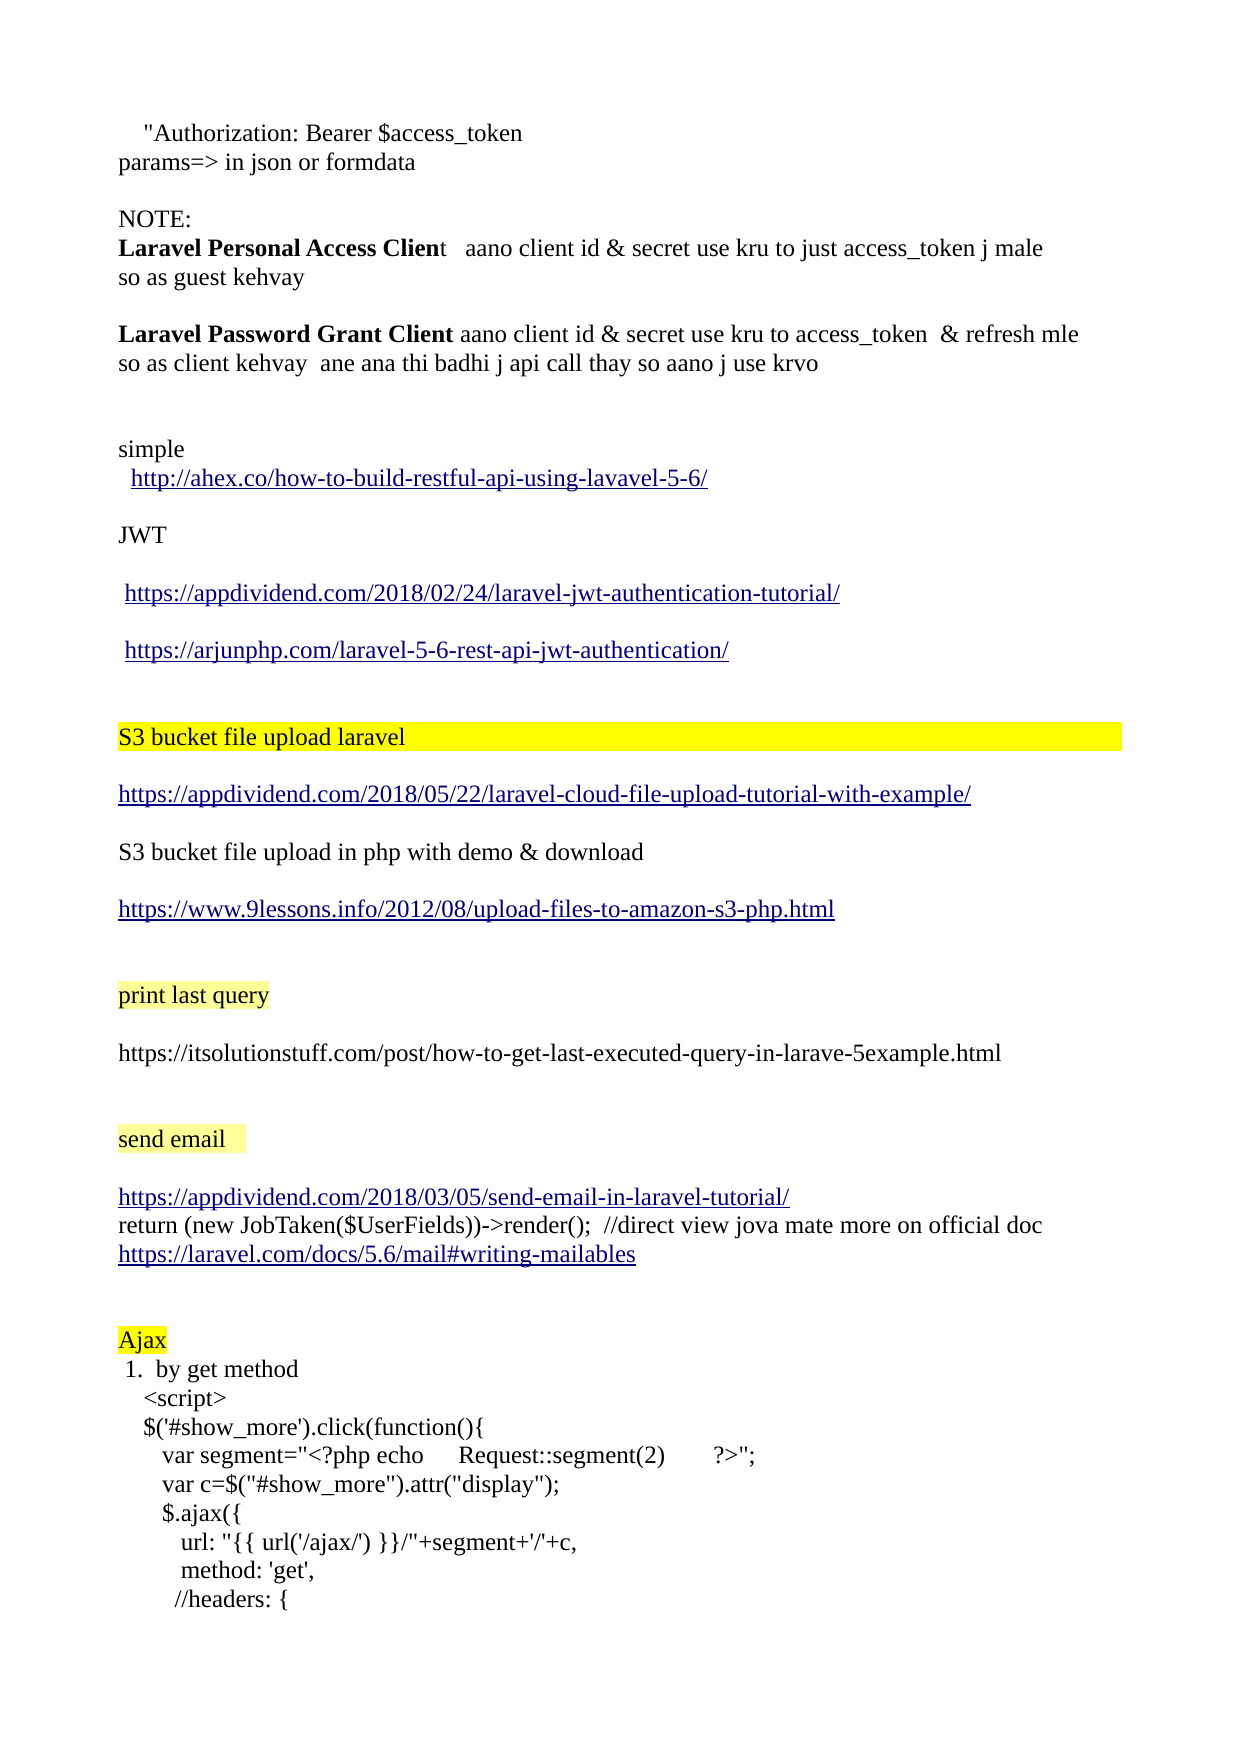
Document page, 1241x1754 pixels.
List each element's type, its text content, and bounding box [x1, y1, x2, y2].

text S3 bucket file upload in php with demo & download [118, 837, 1122, 866]
text S3 bucket file upload laravel [118, 722, 1122, 751]
text "Authorization: Bearer $access_token [118, 118, 1122, 147]
text JWT [118, 521, 1122, 549]
text so as guest kehvay [118, 262, 1122, 291]
text var segment="<?php echo Request::segment(2) ?>"; [118, 1441, 1122, 1469]
text https://appdividend.com/2018/03/05/send-email-in-laravel-tutorial/ [118, 1182, 1122, 1211]
text https://appdividend.com/2018/05/22/laravel-cloud-file-upload-tutorial-with-example/ [118, 779, 1122, 808]
text Laravel Personal Access Client aano client id & secret use kru to just access_token j male [118, 233, 1122, 262]
text url: "{{ url('/ajax/') }}/"+segment+'/'+c, [118, 1527, 1122, 1556]
text Laravel Password Grant Client aano client id & secret use kru to access_token & refresh mle [118, 319, 1122, 348]
text $.ajax({ [118, 1498, 1122, 1527]
text return (new JobTaken($UserFields))->render(); //direct view jova mate more on official doc https://laravel.com/docs/5.6/mail#writing-mailables [118, 1211, 1122, 1268]
text so as client kehvay ane ana thi badhi j api call thay so aano j use krvo [118, 348, 1122, 377]
text simple [118, 434, 1122, 463]
text print last query [118, 981, 1122, 1009]
text //headers: { [118, 1584, 1122, 1613]
text params=> in json or formdata [118, 147, 1122, 176]
text 1. by get method [118, 1354, 1122, 1383]
text Ajax [118, 1326, 1122, 1354]
text NOTE: [118, 204, 1122, 233]
text method: 'get', [118, 1556, 1122, 1584]
text https://www.9lessons.info/2012/08/upload-files-to-amazon-s3-php.html [118, 894, 1122, 923]
text var c=$("#show_more").attr("display"); [118, 1469, 1122, 1498]
text https://itsolutionstuff.com/post/how-to-get-last-executed-query-in-larave-5example.html [118, 1038, 1122, 1067]
text <script> [118, 1383, 1122, 1412]
text https://arjunphp.com/laravel-5-6-rest-api-jwt-authentication/ [118, 636, 1122, 664]
text $('#show_more').click(function(){ [118, 1412, 1122, 1441]
text send email [118, 1124, 1122, 1153]
text http://ahex.co/how-to-build-restful-api-using-lavavel-5-6/ [118, 463, 1122, 492]
text https://appdividend.com/2018/02/24/laravel-jwt-authentication-tutorial/ [118, 578, 1122, 607]
